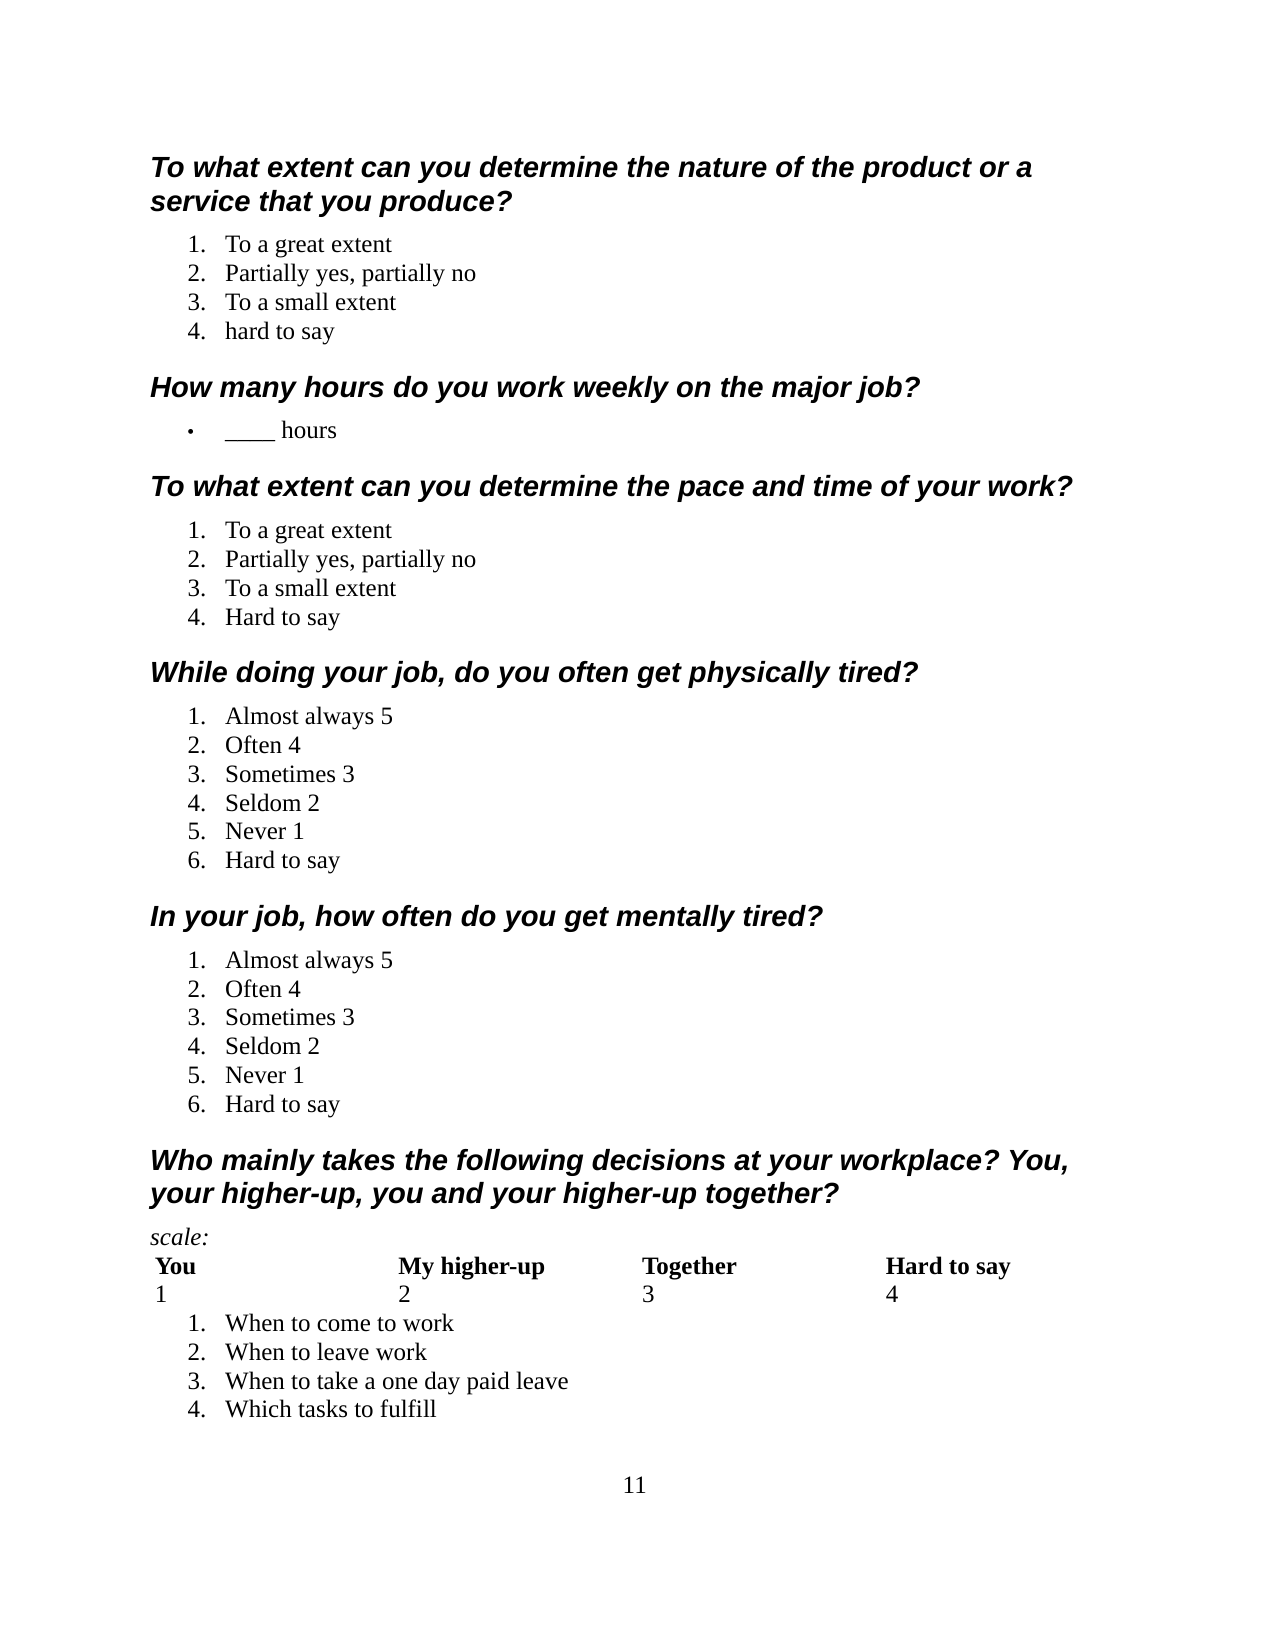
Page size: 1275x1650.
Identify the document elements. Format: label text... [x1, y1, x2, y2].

list Hard to say [187, 845, 1125, 874]
list Partially yes, partially no [187, 544, 1125, 573]
list Hard to say [187, 602, 1125, 630]
list Never 1 [187, 816, 1125, 845]
list Seldom 2 [187, 788, 1125, 816]
list To a small extent [187, 287, 1125, 316]
table_cell 4 [881, 1280, 1125, 1308]
list Partially yes, partially no [187, 258, 1125, 287]
list To a great extent [187, 515, 1125, 544]
list To a small extent [187, 573, 1125, 602]
subtitle While doing your job, do you often get physically tired? [150, 655, 1125, 689]
subtitle To what extent can you determine the nature of the product or a service that you produce? [150, 150, 1125, 217]
list When to take a one day paid leave [187, 1366, 1125, 1394]
list When to come to work [187, 1308, 1125, 1337]
list hard to say [187, 316, 1125, 344]
subtitle To what extent can you determine the pace and time of your work? [150, 469, 1125, 503]
list To a great extent [187, 229, 1125, 258]
list Hard to say [187, 1089, 1125, 1117]
list ____ hours [187, 416, 1125, 444]
table_header My higher-up [394, 1251, 637, 1279]
table_header You [150, 1251, 394, 1279]
table_header Hard to say [881, 1251, 1125, 1279]
list When to leave work [187, 1337, 1125, 1366]
list Sometimes 3 [187, 759, 1125, 788]
subtitle In your job, how often do you get mentally tired? [150, 899, 1125, 932]
table_cell 3 [638, 1280, 881, 1308]
list Seldom 2 [187, 1031, 1125, 1060]
table_cell 2 [394, 1280, 637, 1308]
table_header Together [638, 1251, 881, 1279]
table_cell 1 [150, 1280, 394, 1308]
list Sometimes 3 [187, 1002, 1125, 1031]
text scale: [150, 1222, 1125, 1251]
subtitle How many hours do you work weekly on the major job? [150, 369, 1125, 403]
list Which tasks to fulfill [187, 1394, 1125, 1423]
list Often 4 [187, 730, 1125, 759]
list Never 1 [187, 1060, 1125, 1089]
list Often 4 [187, 974, 1125, 1002]
list Almost always 5 [187, 945, 1125, 974]
subtitle Who mainly takes the following decisions at your workplace? You, your higher-up, you and your higher-up together? [150, 1142, 1125, 1209]
list Almost always 5 [187, 701, 1125, 730]
